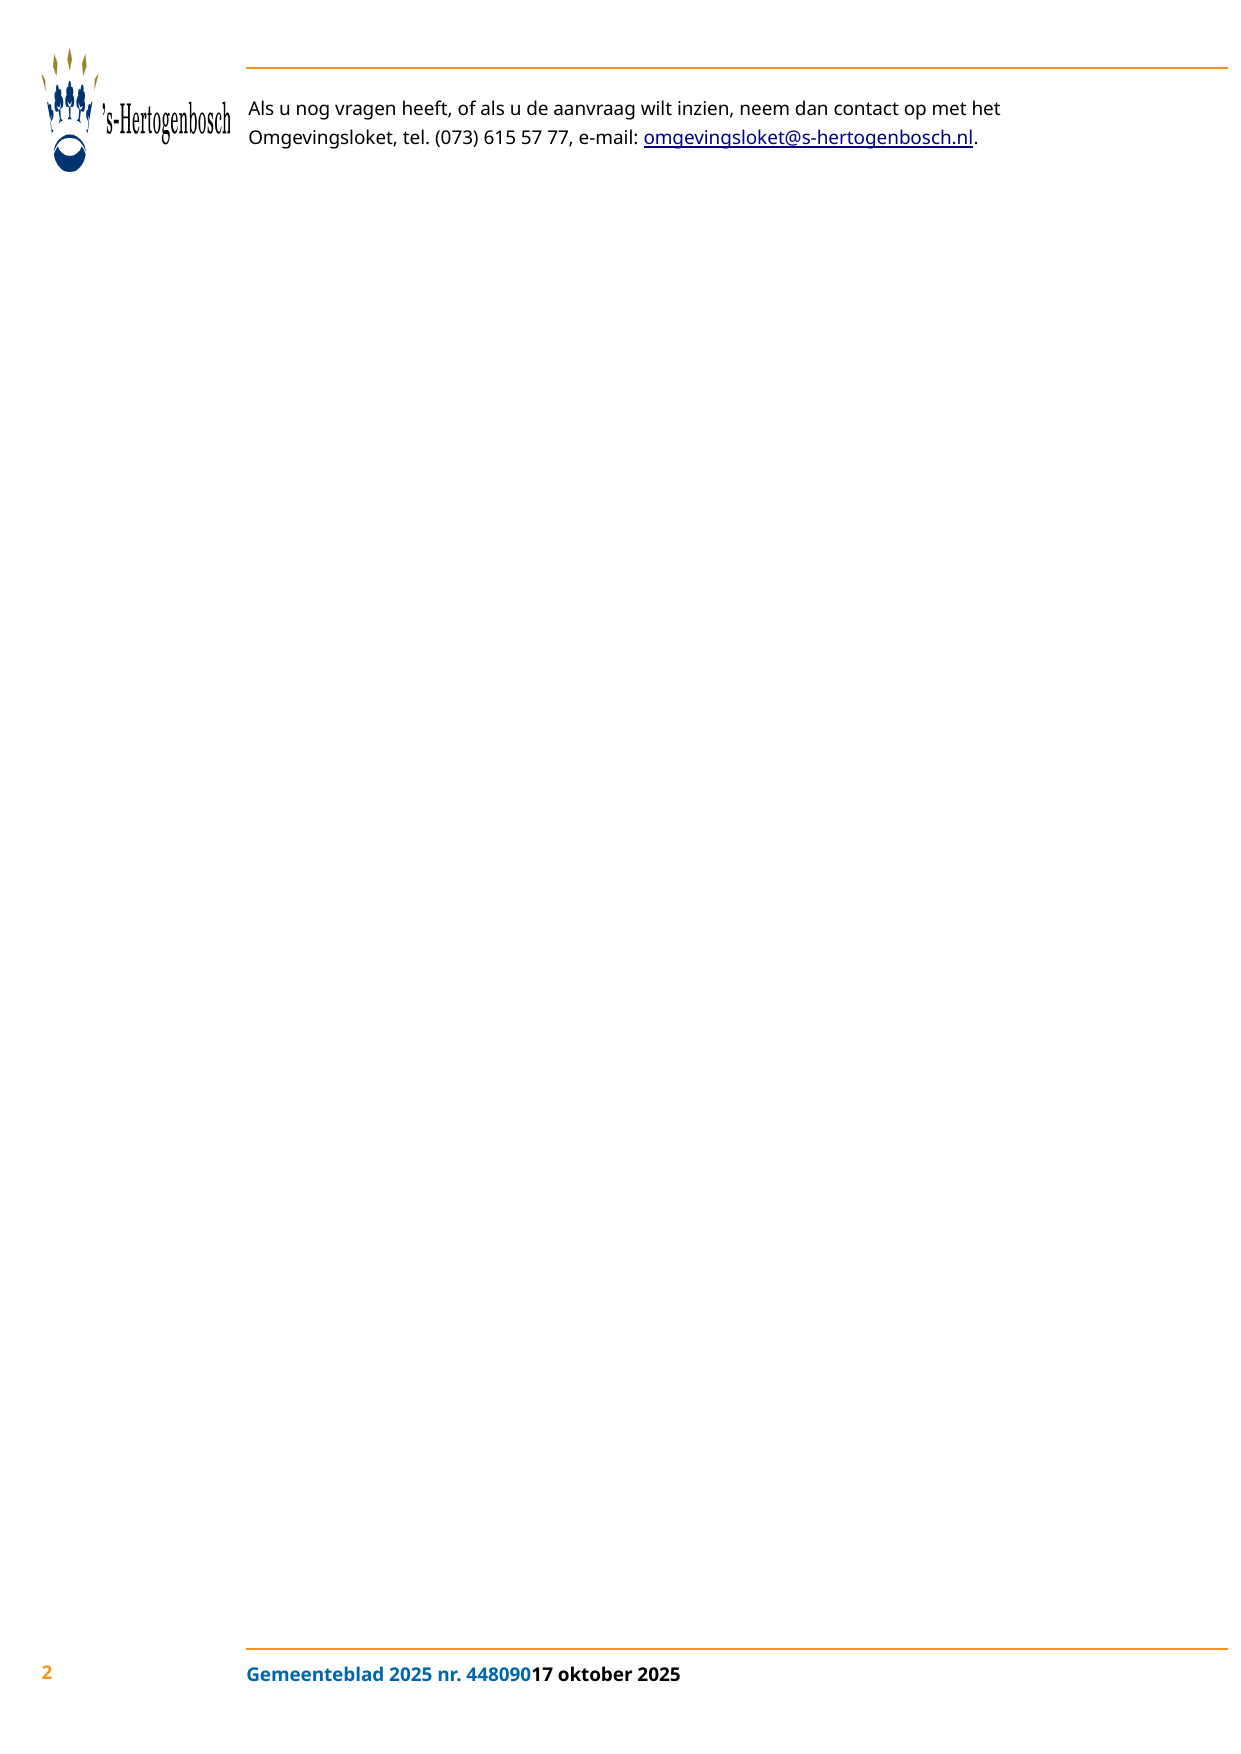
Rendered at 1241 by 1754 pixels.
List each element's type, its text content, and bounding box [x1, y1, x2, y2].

text Als u nog vragen heeft, of als u de aanvraag wilt inzien, neem dan contact op met het Omgevingsloket, tel. (073) 615 57 77, e-mail: omgevingsloket@s-hertogenbosch.nl. [248, 95, 1152, 150]
picture [41, 47, 231, 172]
